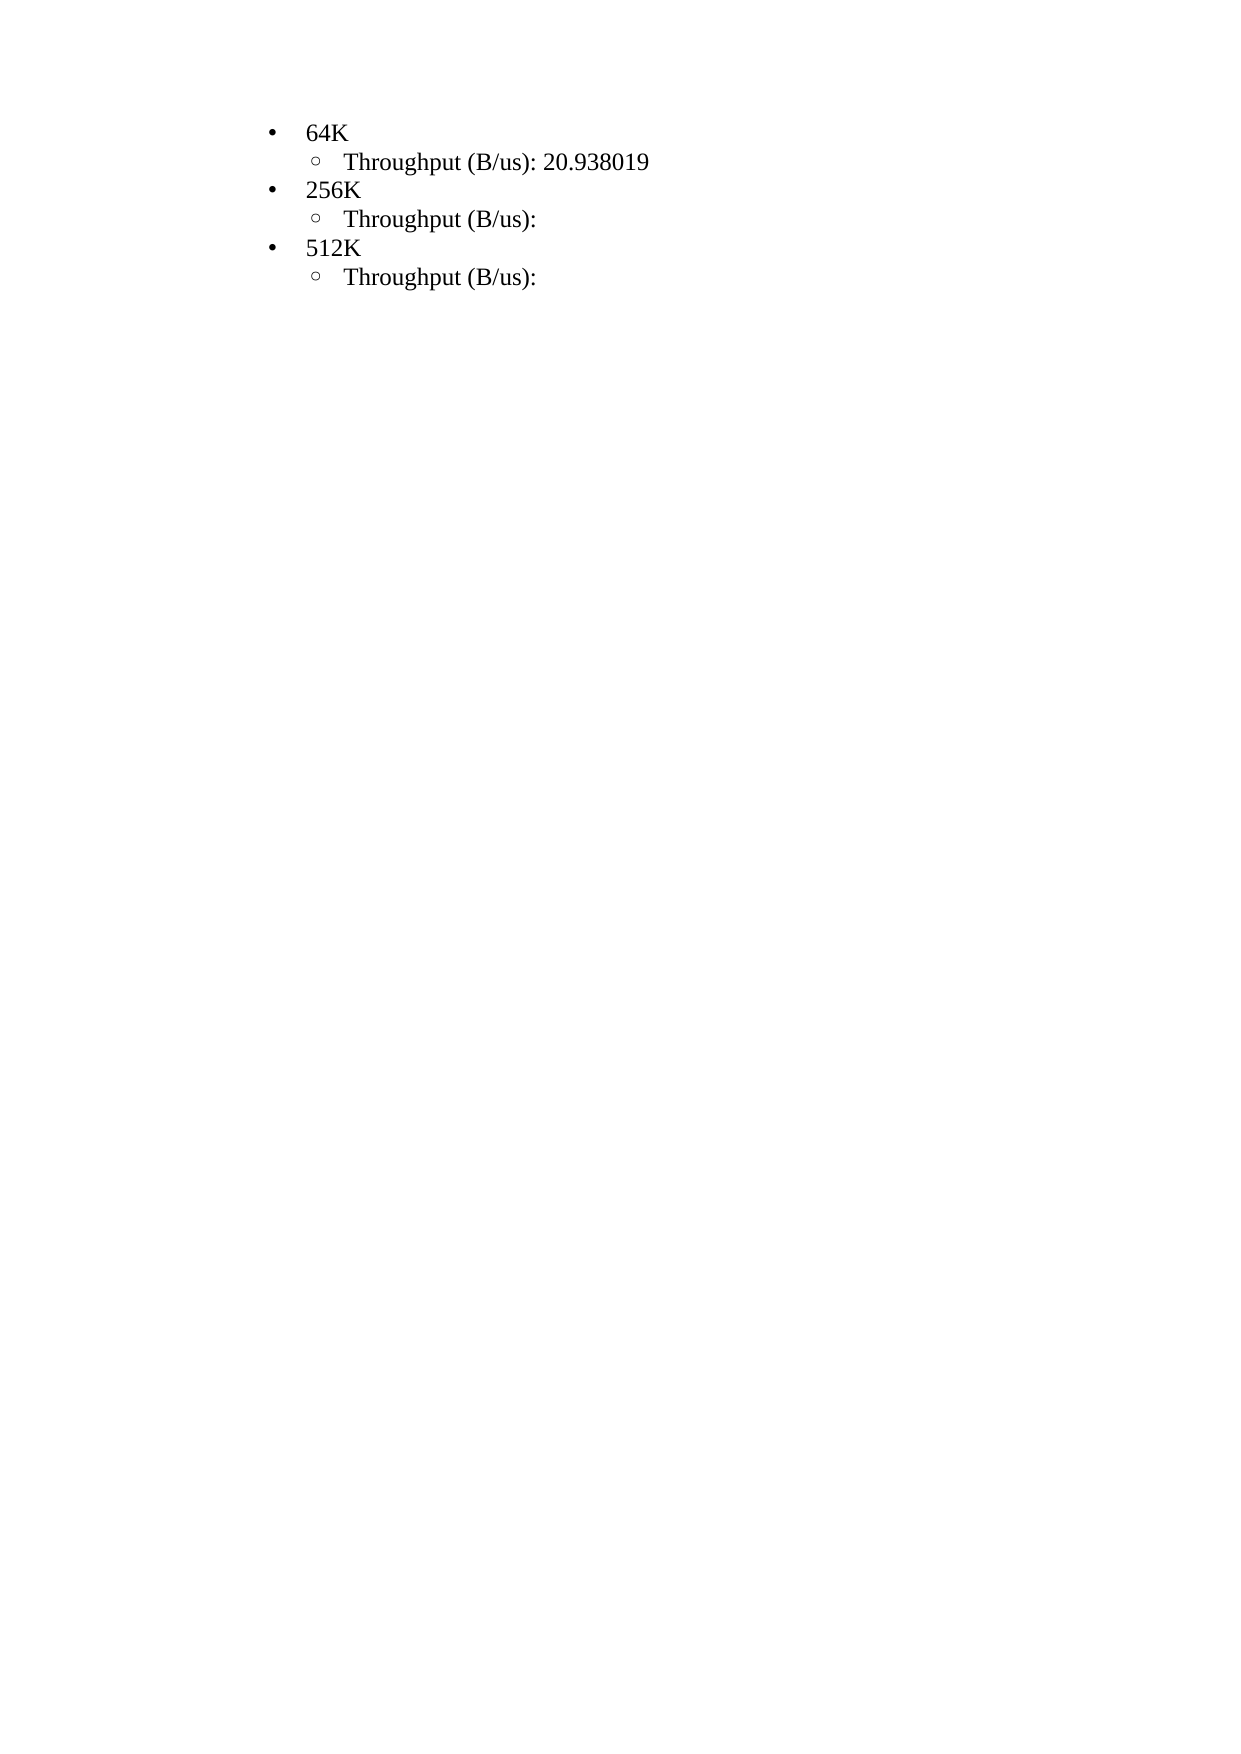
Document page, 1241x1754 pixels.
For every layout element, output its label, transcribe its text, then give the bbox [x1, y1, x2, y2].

list 256K [268, 176, 1122, 204]
list Throughput (B/us): 20.938019 [306, 147, 1122, 176]
list 64K [268, 118, 1122, 147]
list 512K [268, 233, 1122, 262]
list Throughput (B/us): [306, 262, 1122, 291]
list Throughput (B/us): [306, 204, 1122, 233]
